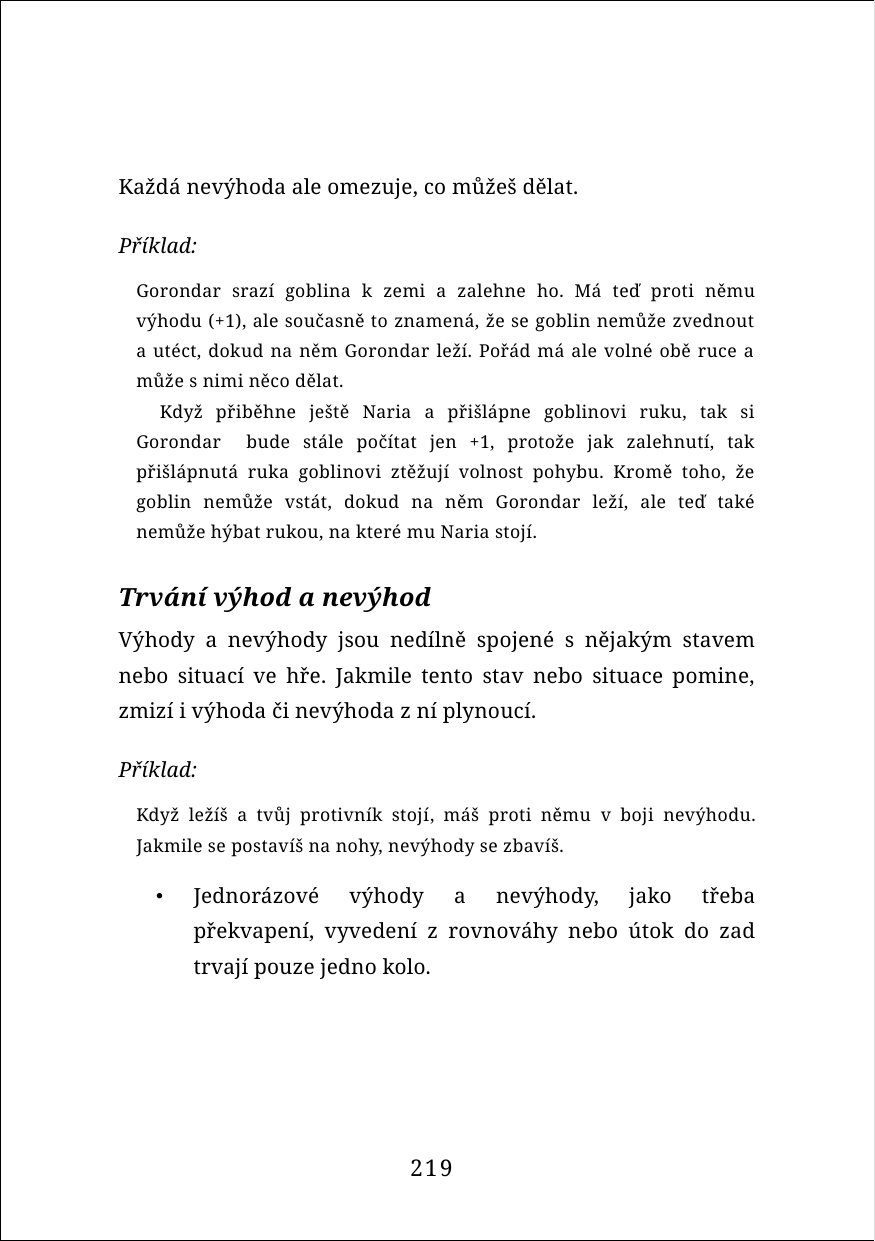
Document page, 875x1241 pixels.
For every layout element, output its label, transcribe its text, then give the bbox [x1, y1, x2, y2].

text Výhody a nevýhody jsou nedílně spojené s nějakým stavem nebo situací ve hře. Jakmile tento stav nebo situace pomine, zmizí i výhoda či nevýhoda z ní plynoucí. [118, 625, 756, 725]
text Každá nevýhoda ale omezuje, co můžeš dělat. [118, 172, 756, 200]
text Když ležíš a tvůj protivník stojí, máš proti němu v boji nevýhodu. Jakmile se postavíš na nohy, nevýhody se zbavíš. [136, 803, 756, 857]
subtitle Trvání výhod a nevýhod [118, 579, 756, 614]
text Příklad: [118, 231, 756, 259]
text Příklad: [118, 756, 756, 784]
text Gorondar srazí goblina k zemi a zalehne ho. Má teď proti němu výhodu (+1), ale současně to znamená, že se goblin nemůže zvednout a utéct, dokud na něm Gorondar leží. Pořád má ale volné obě ruce a může s nimi něco dělat. Když přiběhne ještě Naria a přišlápne goblinovi ruku, tak si Gorondar bude stále počítat jen +1, protože jak zalehnutí, tak přišlápnutá ruka goblinovi ztěžují volnost pohybu. Kromě toho, že goblin nemůže vstát, dokud na něm Gorondar leží, ale teď také nemůže hýbat rukou, na které mu Naria stojí. [136, 278, 756, 544]
list Jednorázové výhody a nevýhody, jako třeba překvapení, vyvedení z rovnováhy nebo útok do zad trvají pouze jedno kolo. [156, 881, 756, 981]
